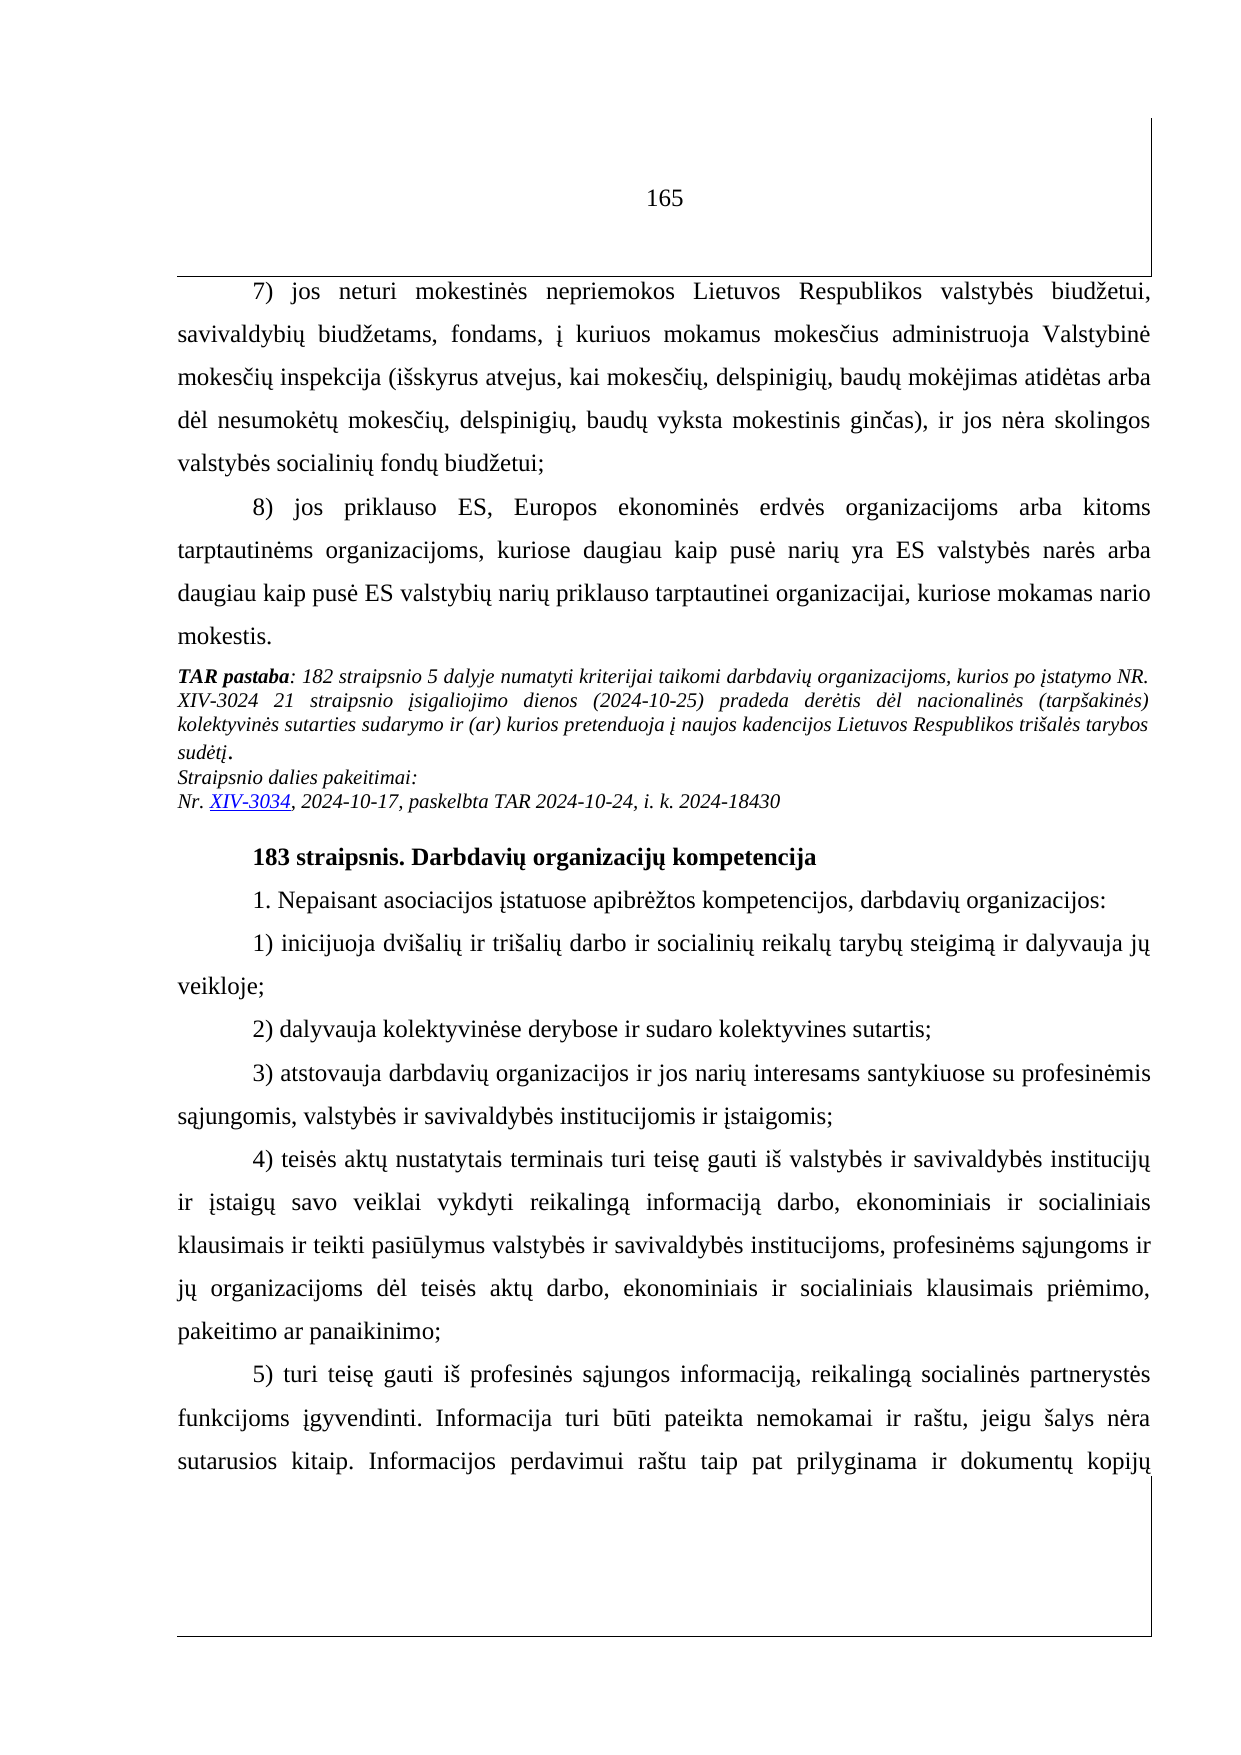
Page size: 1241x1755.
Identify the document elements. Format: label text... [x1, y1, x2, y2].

text 2) dalyvauja kolektyvinėse derybose ir sudaro kolektyvines sutartis; [177, 1014, 1152, 1043]
text Straipsnio dalies pakeitimai: [177, 765, 1152, 789]
text 1) inicijuoja dvišalių ir trišalių darbo ir socialinių reikalų tarybų steigimą ir dalyvauja jų veikloje; [177, 928, 1152, 1000]
text Nr. XIV-3034, 2024-10-17, paskelbta TAR 2024-10-24, i. k. 2024-18430 [177, 789, 1152, 813]
text 8) jos priklauso ES, Europos ekonominės erdvės organizacijoms arba kitoms tarptautinėms organizacijoms, kuriose daugiau kaip pusė narių yra ES valstybės narės arba daugiau kaip pusė ES valstybių narių priklauso tarptautinei organizacijai, kuriose mokamas nario mokestis. [177, 492, 1152, 650]
text 1. Nepaisant asociacijos įstatuose apibrėžtos kompetencijos, darbdavių organizacijos: [177, 885, 1152, 914]
text 3) atstovauja darbdavių organizacijos ir jos narių interesams santykiuose su profesinėmis sąjungomis, valstybės ir savivaldybės institucijomis ir įstaigomis; [177, 1058, 1152, 1129]
text 7) jos neturi mokestinės nepriemokos Lietuvos Respublikos valstybės biudžetui, savivaldybių biudžetams, fondams, į kuriuos mokamus mokesčius administruoja Valstybinė mokesčių inspekcija (išskyrus atvejus, kai mokesčių, delspinigių, baudų mokėjimas atidėtas arba dėl nesumokėtų mokesčių, delspinigių, baudų vyksta mokestinis ginčas), ir jos nėra skolingos valstybės socialinių fondų biudžetui; [177, 276, 1152, 477]
text TAR pastaba: 182 straipsnio 5 dalyje numatyti kriterijai taikomi darbdavių organizacijoms, kurios po įstatymo NR. XIV-3024 21 straipsnio įsigaliojimo dienos (2024-10-25) pradeda derėtis dėl nacionalinės (tarpšakinės) kolektyvinės sutarties sudarymo ir (ar) kurios pretenduoja į naujos kadencijos Lietuvos Respublikos trišalės tarybos sudėtį. [177, 664, 1152, 765]
text 5) turi teisę gauti iš profesinės sąjungos informaciją, reikalingą socialinės partnerystės funkcijoms įgyvendinti. Informacija turi būti pateikta nemokamai ir raštu, jeigu šalys nėra sutarusios kitaip. Informacijos perdavimui raštu taip pat prilyginama ir dokumentų kopijų [177, 1359, 1152, 1474]
subtitle 183 straipsnis. Darbdavių organizacijų kompetencija [177, 842, 1152, 871]
text 4) teisės aktų nustatytais terminais turi teisę gauti iš valstybės ir savivaldybės institucijų ir įstaigų savo veiklai vykdyti reikalingą informaciją darbo, ekonominiais ir socialiniais klausimais ir teikti pasiūlymus valstybės ir savivaldybės institucijoms, profesinėms sąjungoms ir jų organizacijoms dėl teisės aktų darbo, ekonominiais ir socialiniais klausimais priėmimo, pakeitimo ar panaikinimo; [177, 1144, 1152, 1345]
